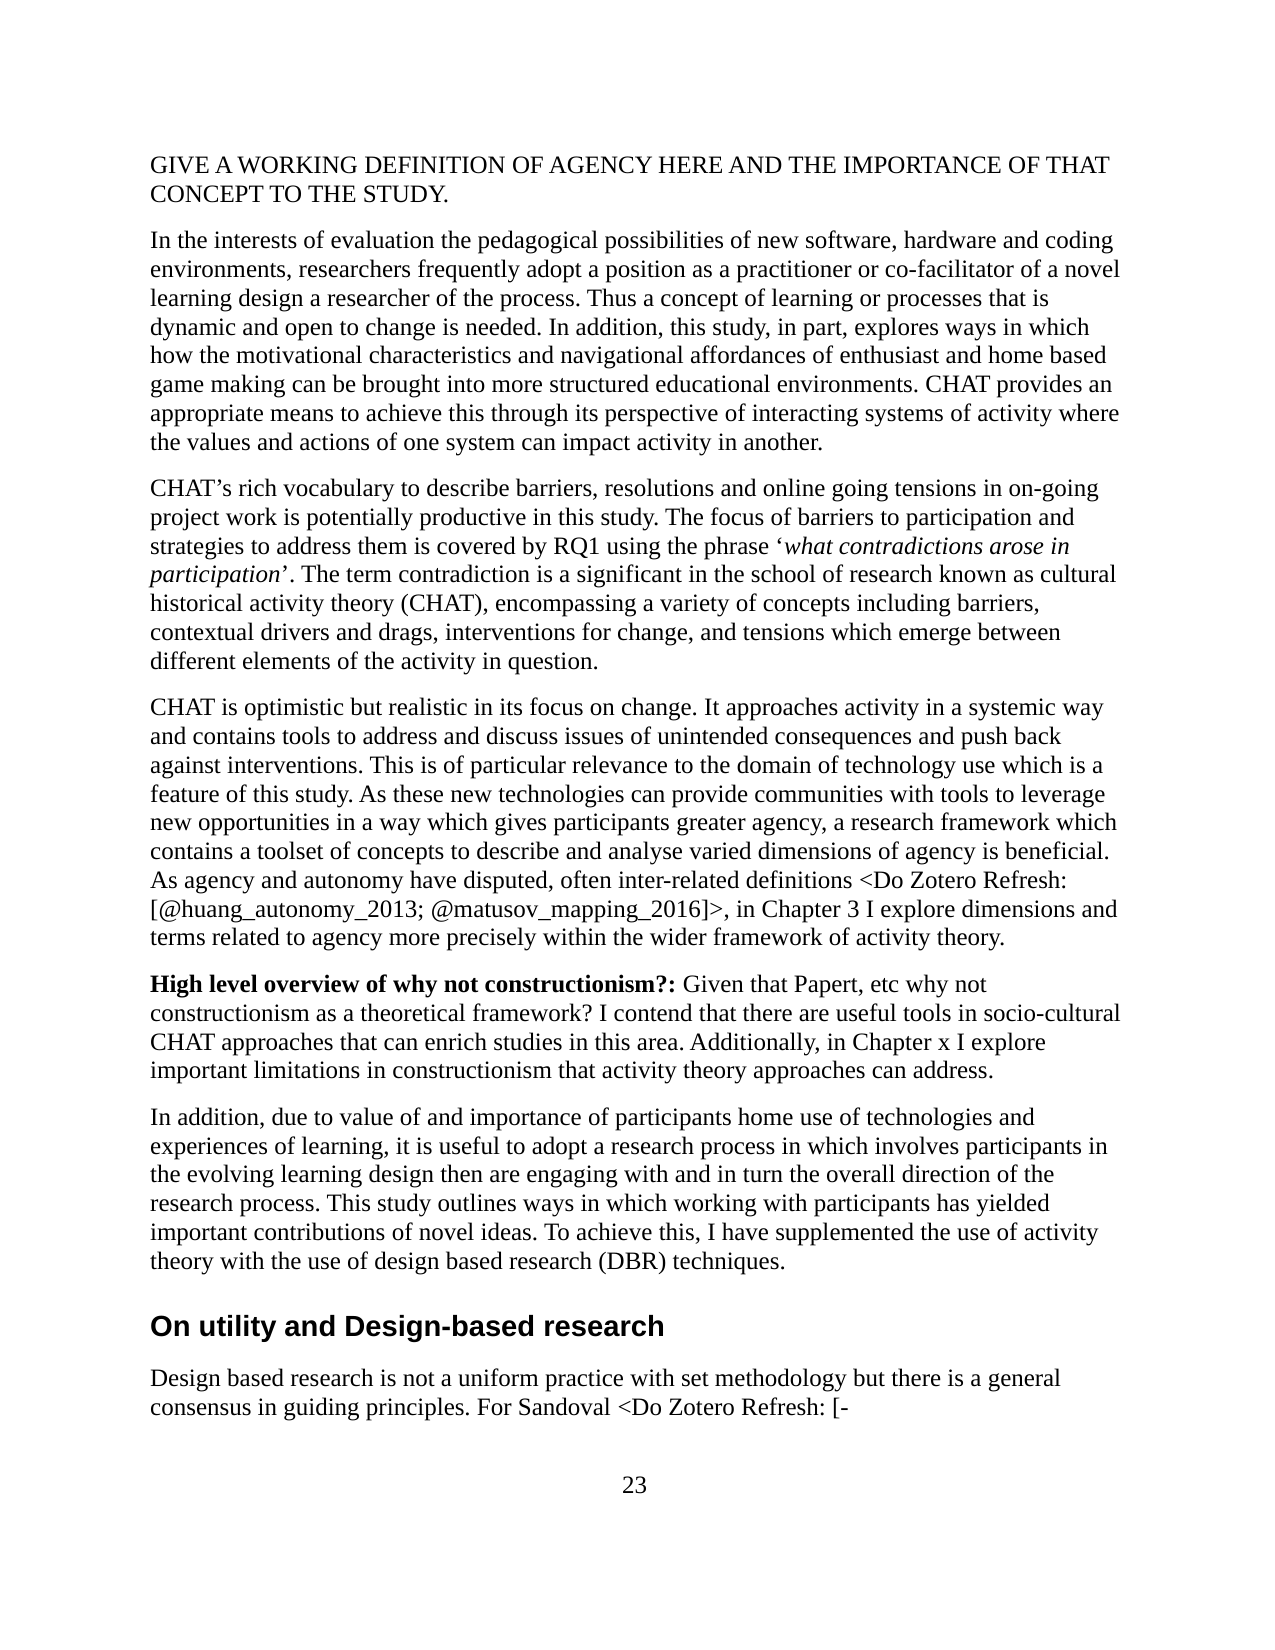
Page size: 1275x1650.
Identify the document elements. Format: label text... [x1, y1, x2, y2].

subtitle On utility and Design-based research [150, 1308, 1125, 1342]
text In addition, due to value of and importance of participants home use of technologies and experiences of learning, it is useful to adopt a research process in which involves participants in the evolving learning design then are engaging with and in turn the overall direction of the research process. This study outlines ways in which working with participants has yielded important contributions of novel ideas. To achieve this, I have supplemented the use of activity theory with the use of design based research (DBR) techniques. [150, 1102, 1125, 1274]
text GIVE A WORKING DEFINITION OF AGENCY HERE AND THE IMPORTANCE OF THAT CONCEPT TO THE STUDY. [150, 150, 1125, 207]
text CHAT is optimistic but realistic in its focus on change. It approaches activity in a systemic way and contains tools to address and discuss issues of unintended consequences and push back against interventions. This is of particular relevance to the domain of technology use which is a feature of this study. As these new technologies can provide communities with tools to leverage new opportunities in a way which gives participants greater agency, a research framework which contains a toolset of concepts to describe and analyse varied dimensions of agency is beneficial. As agency and autonomy have disputed, often inter-related definitions <Do Zotero Refresh: [@huang_autonomy_2013; @matusov_mapping_2016]>, in Chapter 3 I explore dimensions and terms related to agency more precisely within the wider framework of activity theory. [150, 692, 1125, 951]
text High level overview of why not constructionism?: Given that Papert, etc why not constructionism as a theoretical framework? I contend that there are useful tools in socio-cultural CHAT approaches that can enrich studies in this area. Additionally, in Chapter x I explore important limitations in constructionism that activity theory approaches can address. [150, 969, 1125, 1084]
text CHAT’s rich vocabulary to describe barriers, resolutions and online going tensions in on-going project work is potentially productive in this study. The focus of barriers to participation and strategies to address them is covered by RQ1 using the phrase ‘what contradictions arose in participation’. The term contradiction is a significant in the school of research known as cultural historical activity theory (CHAT), encompassing a variety of concepts including barriers, contextual drivers and drags, interventions for change, and tensions which emerge between different elements of the activity in question. [150, 473, 1125, 674]
text Design based research is not a uniform practice with set methodology but there is a general consensus in guiding principles. For Sandoval <Do Zotero Refresh: [- [150, 1363, 1125, 1421]
text In the interests of evaluation the pedagogical possibilities of new software, hardware and coding environments, researchers frequently adopt a position as a practitioner or co-facilitator of a novel learning design a researcher of the process. Thus a concept of learning or processes that is dynamic and open to change is needed. In addition, this study, in part, explores ways in which how the motivational characteristics and navigational affordances of enthusiast and home based game making can be brought into more structured educational environments. CHAT provides an appropriate means to achieve this through its perspective of interacting systems of activity where the values and actions of one system can impact activity in another. [150, 225, 1125, 455]
